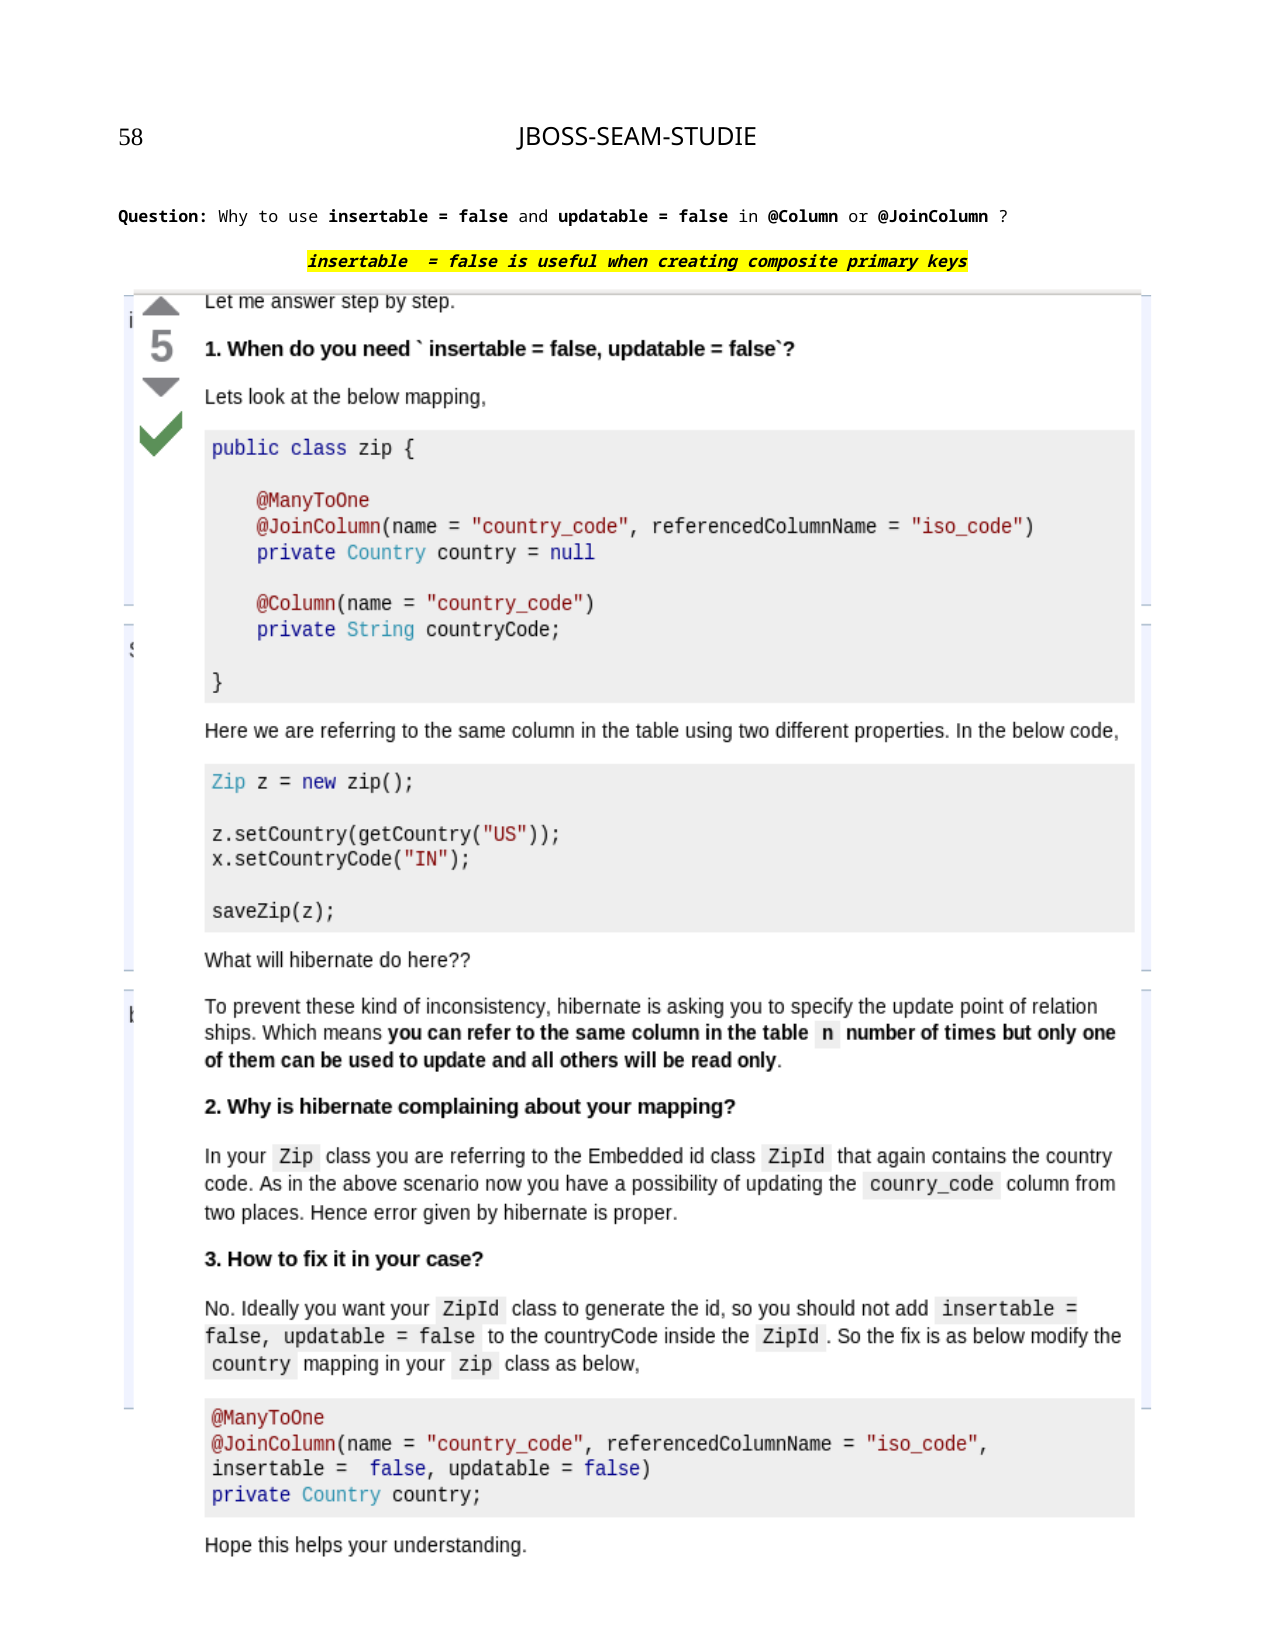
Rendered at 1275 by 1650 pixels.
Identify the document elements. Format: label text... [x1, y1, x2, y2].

picture [123, 288, 1152, 1564]
text insertable = false is useful when creating composite primary keys [118, 250, 1157, 272]
text Question: Why to use insertable = false and updatable = false in @Column or @JoinColumn ? [118, 204, 1157, 227]
